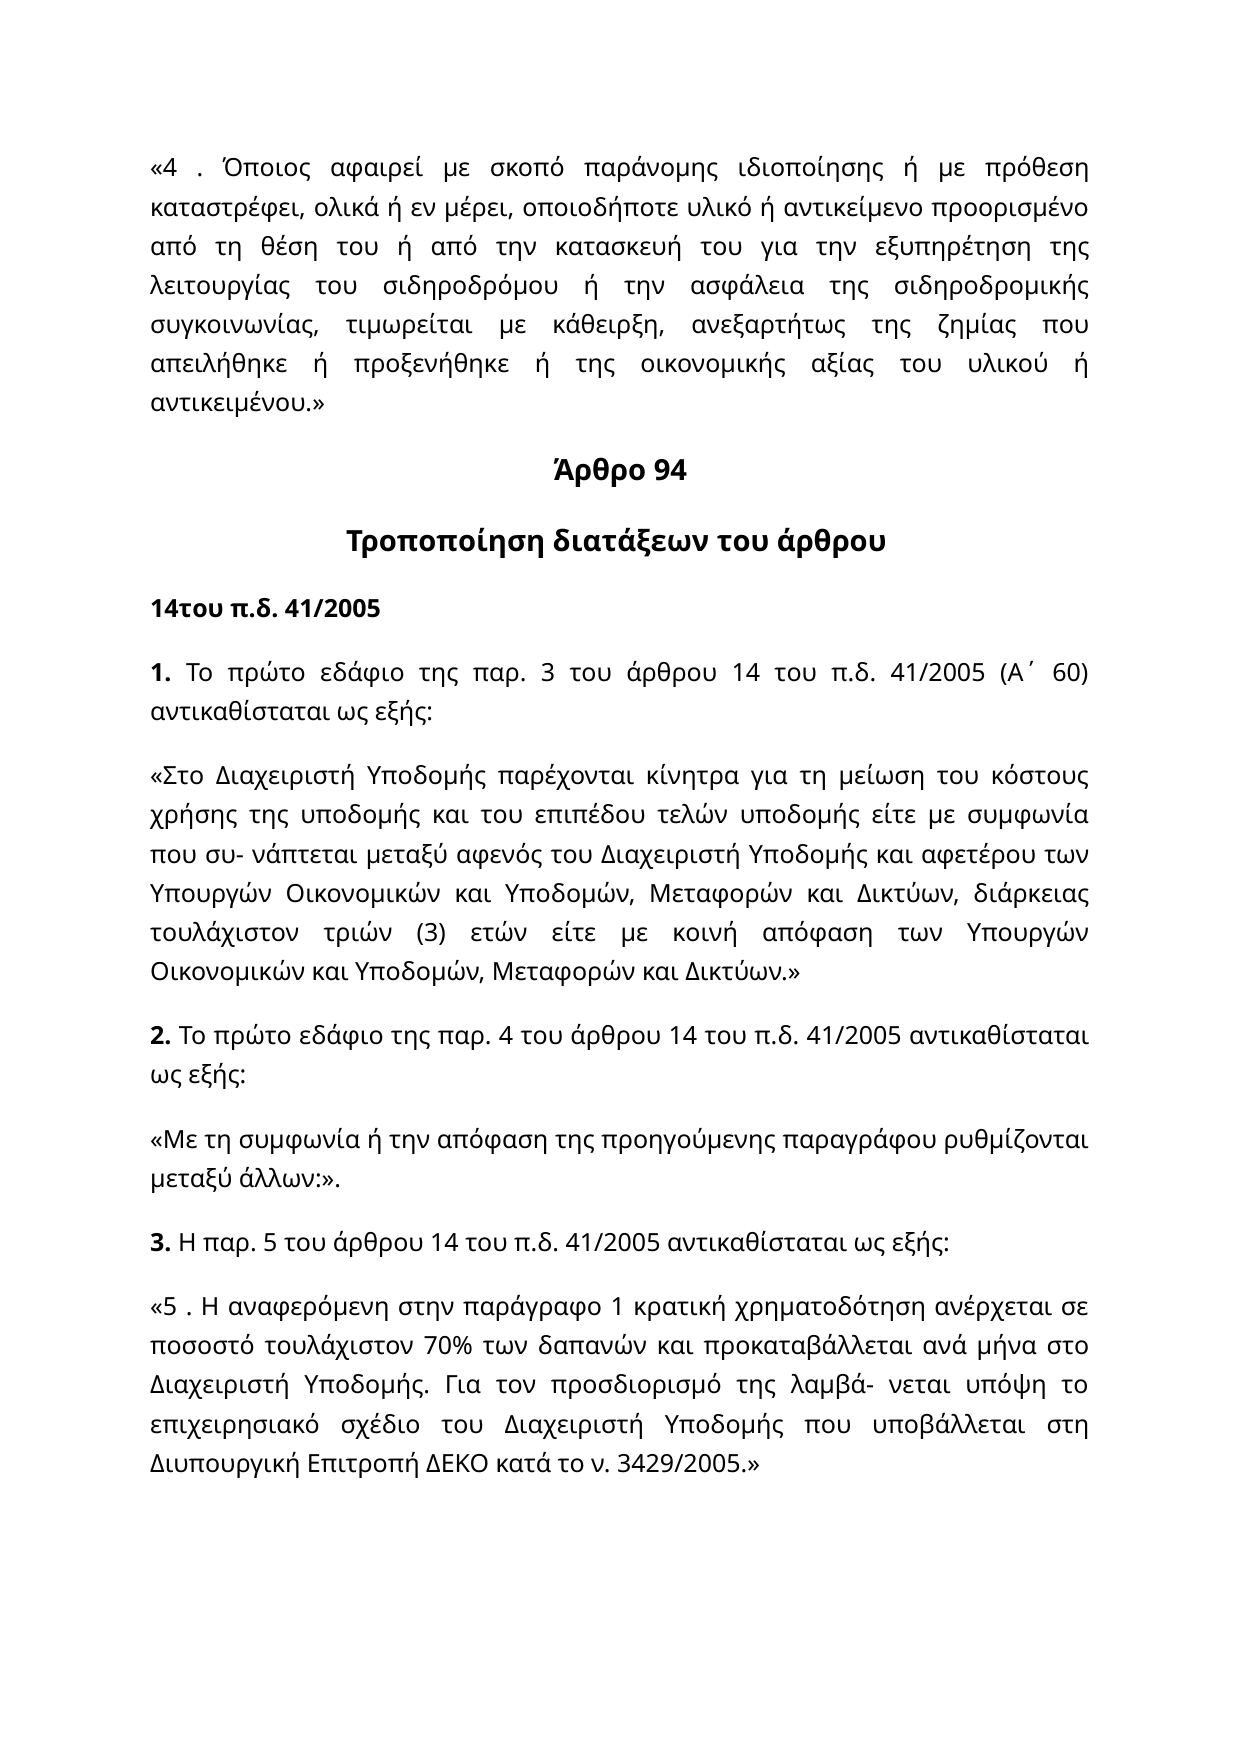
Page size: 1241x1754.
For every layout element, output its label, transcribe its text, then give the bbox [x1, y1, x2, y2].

text «5 . Η αναφερόμενη στην παράγραφο 1 κρατική χρηματοδότηση ανέρχεται σε ποσοστό τουλάχιστον 70% των δαπανών και προκαταβάλλεται ανά μήνα στο Διαχειριστή Υποδομής. Για τον προσδιορισμό της λαμβά- νεται υπόψη το επιχειρησιακό σχέδιο του Διαχειριστή Υποδομής που υποβάλλεται στη Διυπουργική Επιτροπή ΔΕΚΟ κατά το ν. 3429/2005.» [150, 1289, 1090, 1479]
text «Στο Διαχειριστή Υποδομής παρέχονται κίνητρα για τη μείωση του κόστους χρήσης της υποδομής και του επιπέδου τελών υποδομής είτε με συμφωνία που συ- νάπτεται μεταξύ αφενός του Διαχειριστή Υποδομής και αφετέρου των Υπουργών Οικονομικών και Υποδομών, Μεταφορών και Δικτύων, διάρκειας τουλάχιστον τριών (3) ετών είτε με κοινή απόφαση των Υπουργών Οικονομικών και Υποδομών, Μεταφορών και Δικτύων.» [150, 758, 1090, 988]
text «Με τη συμφωνία ή την απόφαση της προηγούμενης παραγράφου ρυθμίζονται μεταξύ άλλων:». [150, 1121, 1090, 1194]
text 1. Το πρώτο εδάφιο της παρ. 3 του άρθρου 14 του π.δ. 41/2005 (Α΄ 60) αντικαθίσταται ως εξής: [150, 654, 1090, 728]
text «4 . Όποιος αφαιρεί με σκοπό παράνομης ιδιοποίησης ή με πρόθεση καταστρέφει, ολικά ή εν μέρει, οποιοδήποτε υλικό ή αντικείμενο προορισμένο από τη θέση του ή από την κατασκευή του για την εξυπηρέτηση της λειτουργίας του σιδηροδρόμου ή την ασφάλεια της σιδηροδρομικής συγκοινωνίας, τιμωρείται με κάθειρξη, ανεξαρτήτως της ζημίας που απειλήθηκε ή προξενήθηκε ή της οικονομικής αξίας του υλικού ή αντικειμένου.» [150, 150, 1090, 419]
subtitle Τροποποίηση διατάξεων του άρθρου [150, 520, 1090, 559]
text 3. Η παρ. 5 του άρθρου 14 του π.δ. 41/2005 αντικαθίσταται ως εξής: [150, 1224, 1090, 1259]
text 14του π.δ. 41/2005 [150, 590, 1090, 624]
text 2. Το πρώτο εδάφιο της παρ. 4 του άρθρου 14 του π.δ. 41/2005 αντικαθίσταται ως εξής: [150, 1018, 1090, 1091]
subtitle Άρθρο 94 [150, 449, 1090, 489]
